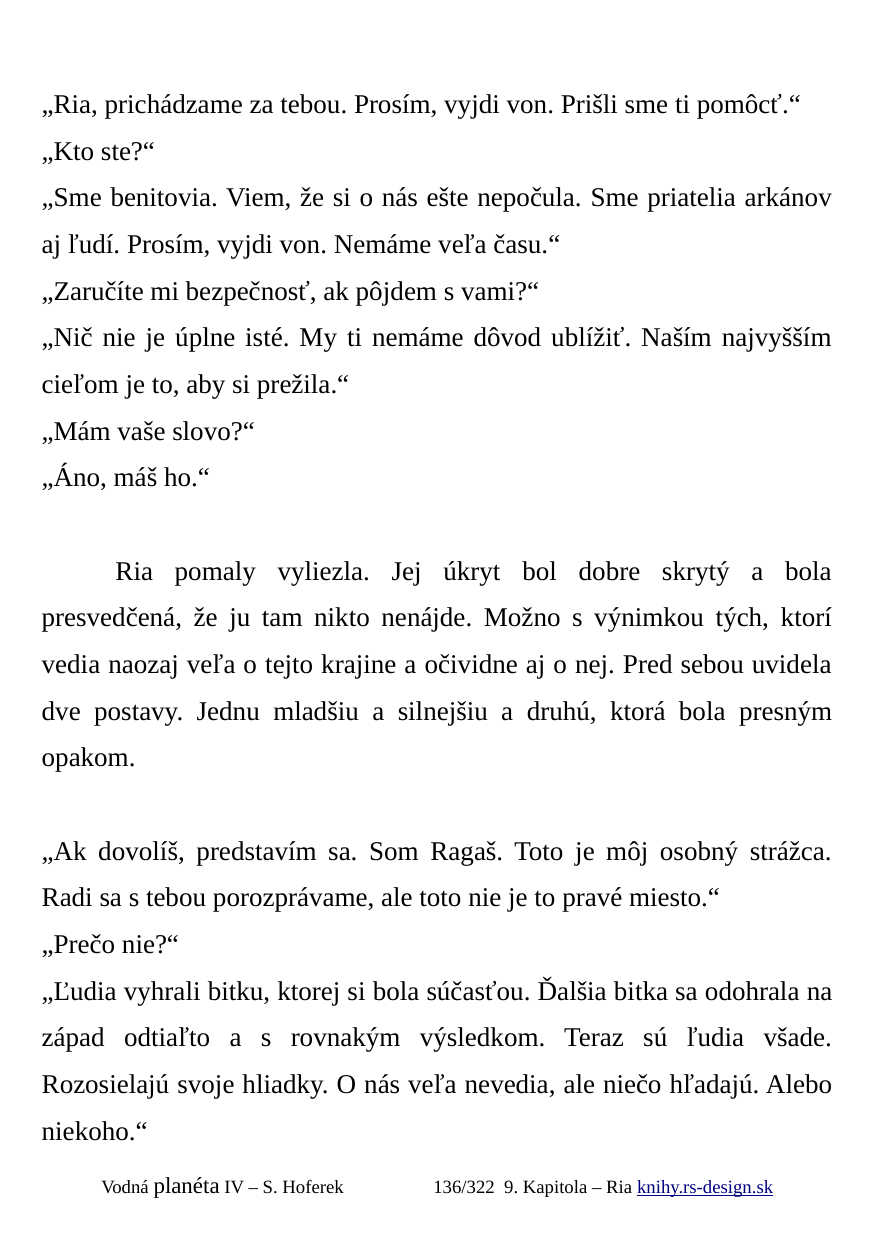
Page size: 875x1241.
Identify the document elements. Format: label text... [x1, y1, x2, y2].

text „Prečo nie?“ [41, 928, 833, 959]
text „Sme benitovia. Viem, že si o nás ešte nepočula. Sme priatelia arkánov aj ľudí. Prosím, vyjdi von. Nemáme veľa času.“ [41, 181, 833, 259]
text Ria pomaly vyliezla. Jej úkryt bol dobre skrytý a bola presvedčená, že ju tam nikto nenájde. Možno s výnimkou tých, ktorí vedia naozaj veľa o tejto krajine a očividne aj o nej. Pred sebou uvidela dve postavy. Jednu mladšiu a silnejšiu a druhú, ktorá bola presným opakom. [41, 555, 833, 772]
text „Áno, máš ho.“ [41, 461, 833, 492]
text „Ria, prichádzame za tebou. Prosím, vyjdi von. Prišli sme ti pomôcť.“ [41, 88, 833, 119]
text „Mám vaše slovo?“ [41, 415, 833, 446]
text „Zaručíte mi bezpečnosť, ak pôjdem s vami?“ [41, 275, 833, 306]
text „Ľudia vyhrali bitku, ktorej si bola súčasťou. Ďalšia bitka sa odohrala na západ odtiaľto a s rovnakým výsledkom. Teraz sú ľudia všade. Rozosielajú svoje hliadky. O nás veľa nevedia, ale niečo hľadajú. Alebo niekoho.“ [41, 975, 833, 1146]
text „Kto ste?“ [41, 135, 833, 166]
text „Nič nie je úplne isté. My ti nemáme dôvod ublížiť. Naším najvyšším cieľom je to, aby si prežila.“ [41, 321, 833, 399]
text „Ak dovolíš, predstavím sa. Som Ragaš. Toto je môj osobný strážca. Radi sa s tebou porozprávame, ale toto nie je to pravé miesto.“ [41, 835, 833, 912]
